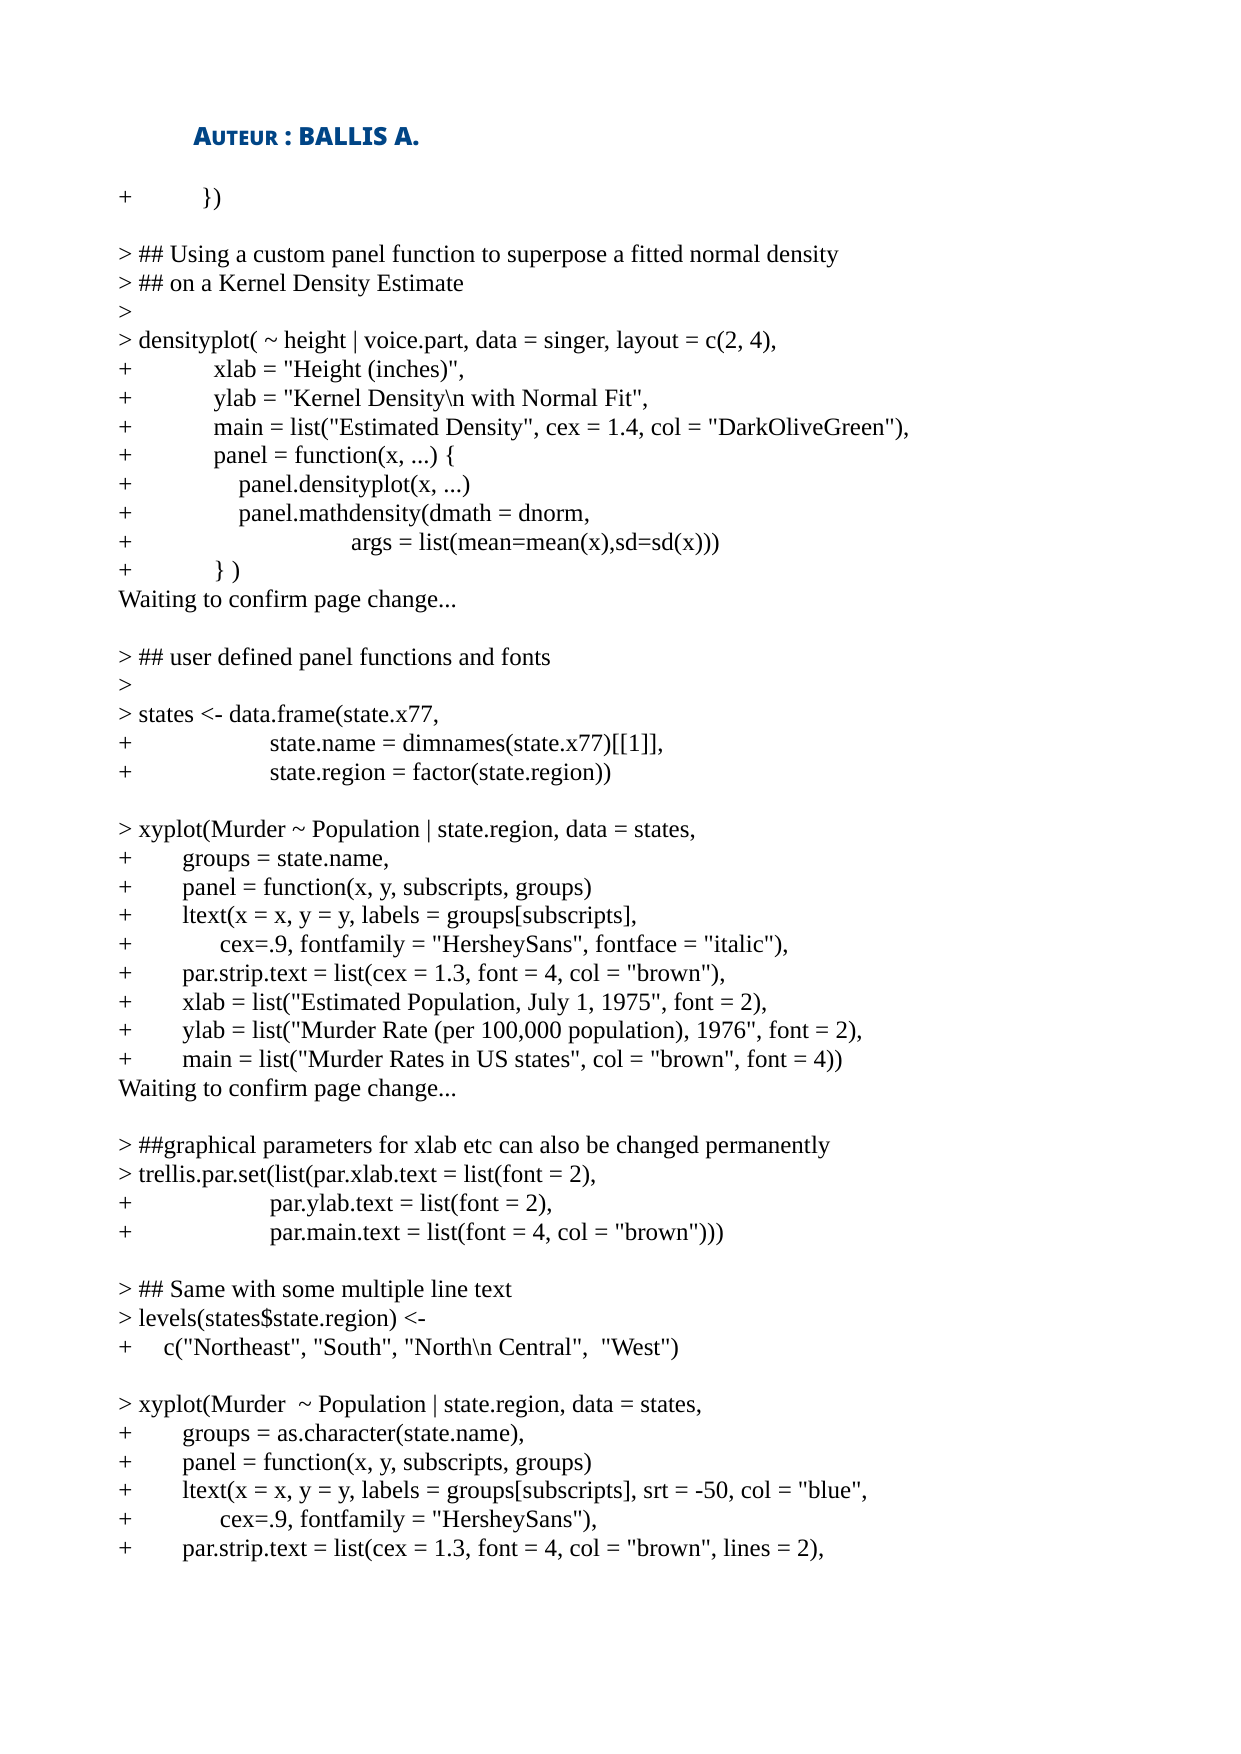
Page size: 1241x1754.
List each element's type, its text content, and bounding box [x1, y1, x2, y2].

text + panel = function(x, ...) { [118, 440, 1123, 469]
text + } ) [118, 555, 1123, 584]
text + c("Northeast", "South", "North\n Central", "West") [118, 1332, 1123, 1360]
text > states <- data.frame(state.x77, [118, 699, 1123, 728]
text + main = list("Estimated Density", cex = 1.4, col = "DarkOliveGreen"), [118, 412, 1123, 440]
text + args = list(mean=mean(x),sd=sd(x))) [118, 527, 1123, 555]
text + ylab = "Kernel Density\n with Normal Fit", [118, 383, 1123, 412]
text + xlab = "Height (inches)", [118, 354, 1123, 383]
text > ## Same with some multiple line text [118, 1274, 1123, 1303]
text + groups = state.name, [118, 843, 1123, 872]
text > ## Using a custom panel function to superpose a fitted normal density [118, 239, 1123, 268]
text + groups = as.character(state.name), [118, 1418, 1123, 1447]
text + panel.mathdensity(dmath = dnorm, [118, 498, 1123, 527]
text + ylab = list("Murder Rate (per 100,000 population), 1976", font = 2), [118, 1015, 1123, 1044]
text + cex=.9, fontfamily = "HersheySans"), [118, 1504, 1123, 1533]
text > xyplot(Murder ~ Population | state.region, data = states, [118, 814, 1123, 843]
text + cex=.9, fontfamily = "HersheySans", fontface = "italic"), [118, 929, 1123, 958]
text + xlab = list("Estimated Population, July 1, 1975", font = 2), [118, 987, 1123, 1015]
text + panel.densityplot(x, ...) [118, 469, 1123, 498]
text + par.ylab.text = list(font = 2), [118, 1188, 1123, 1217]
text + state.region = factor(state.region)) [118, 757, 1123, 785]
text > ##graphical parameters for xlab etc can also be changed permanently [118, 1130, 1123, 1159]
text + ltext(x = x, y = y, labels = groups[subscripts], [118, 900, 1123, 929]
text > ## user defined panel functions and fonts [118, 642, 1123, 670]
text > densityplot( ~ height | voice.part, data = singer, layout = c(2, 4), [118, 325, 1123, 354]
text + state.name = dimnames(state.x77)[[1]], [118, 728, 1123, 757]
text + panel = function(x, y, subscripts, groups) [118, 1447, 1123, 1475]
text + par.main.text = list(font = 4, col = "brown"))) [118, 1217, 1123, 1245]
text > [118, 297, 1123, 325]
text + panel = function(x, y, subscripts, groups) [118, 872, 1123, 900]
text Waiting to confirm page change... [118, 1073, 1123, 1102]
text + ltext(x = x, y = y, labels = groups[subscripts], srt = -50, col = "blue", [118, 1475, 1123, 1504]
text + par.strip.text = list(cex = 1.3, font = 4, col = "brown", lines = 2), [118, 1533, 1123, 1562]
text + }) [118, 182, 1123, 210]
text > levels(states$state.region) <- [118, 1303, 1123, 1332]
text Waiting to confirm page change... [118, 584, 1123, 613]
text + main = list("Murder Rates in US states", col = "brown", font = 4)) [118, 1044, 1123, 1073]
text > xyplot(Murder ~ Population | state.region, data = states, [118, 1389, 1123, 1418]
text > ## on a Kernel Density Estimate [118, 268, 1123, 297]
text > [118, 670, 1123, 699]
text > trellis.par.set(list(par.xlab.text = list(font = 2), [118, 1159, 1123, 1188]
text + par.strip.text = list(cex = 1.3, font = 4, col = "brown"), [118, 958, 1123, 987]
